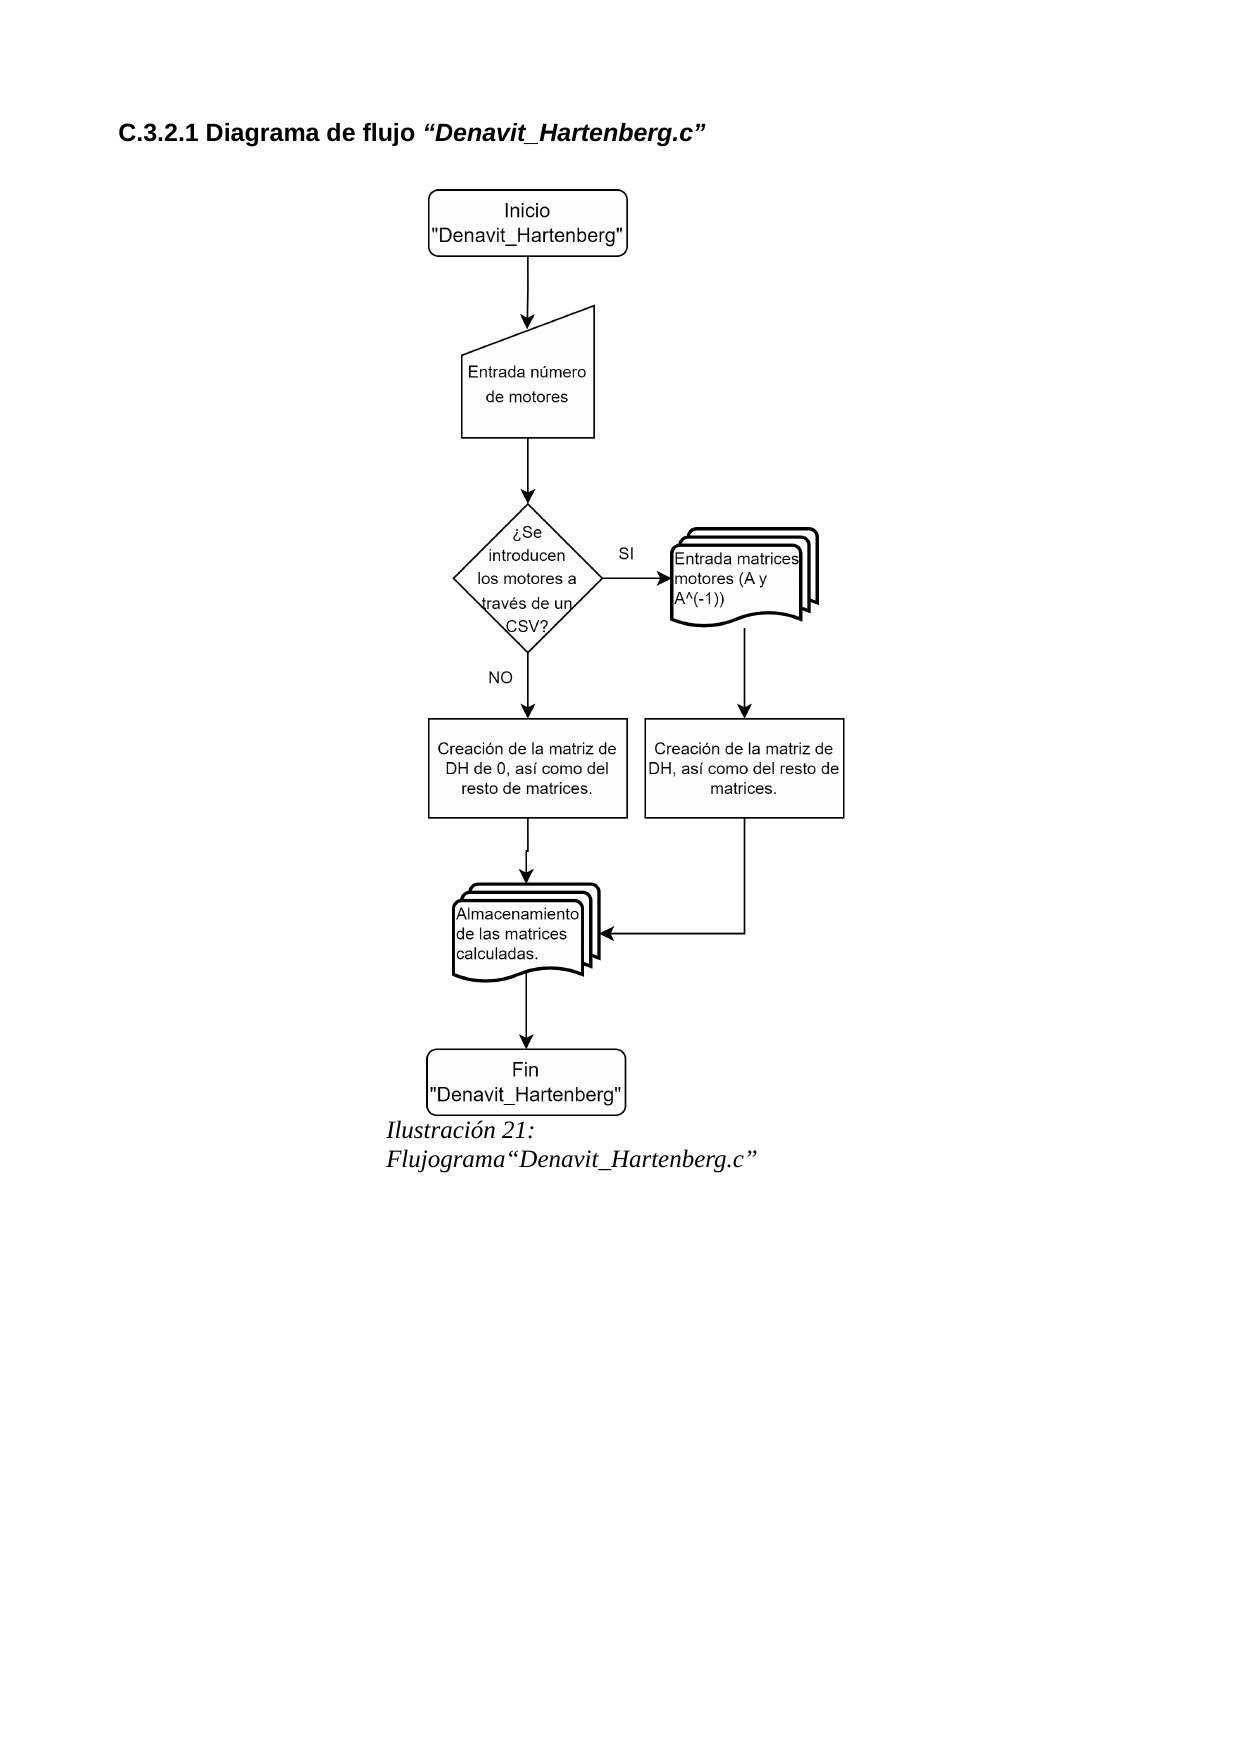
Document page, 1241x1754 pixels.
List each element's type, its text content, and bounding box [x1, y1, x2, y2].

subtitle C.3.2.1 Diagrama de flujo “Denavit_Hartenberg.c” [118, 118, 1122, 147]
subtitle [622, 189, 886, 202]
text Ilustración 21: Flujograma“Denavit_Hartenberg.c” [386, 202, 886, 1173]
